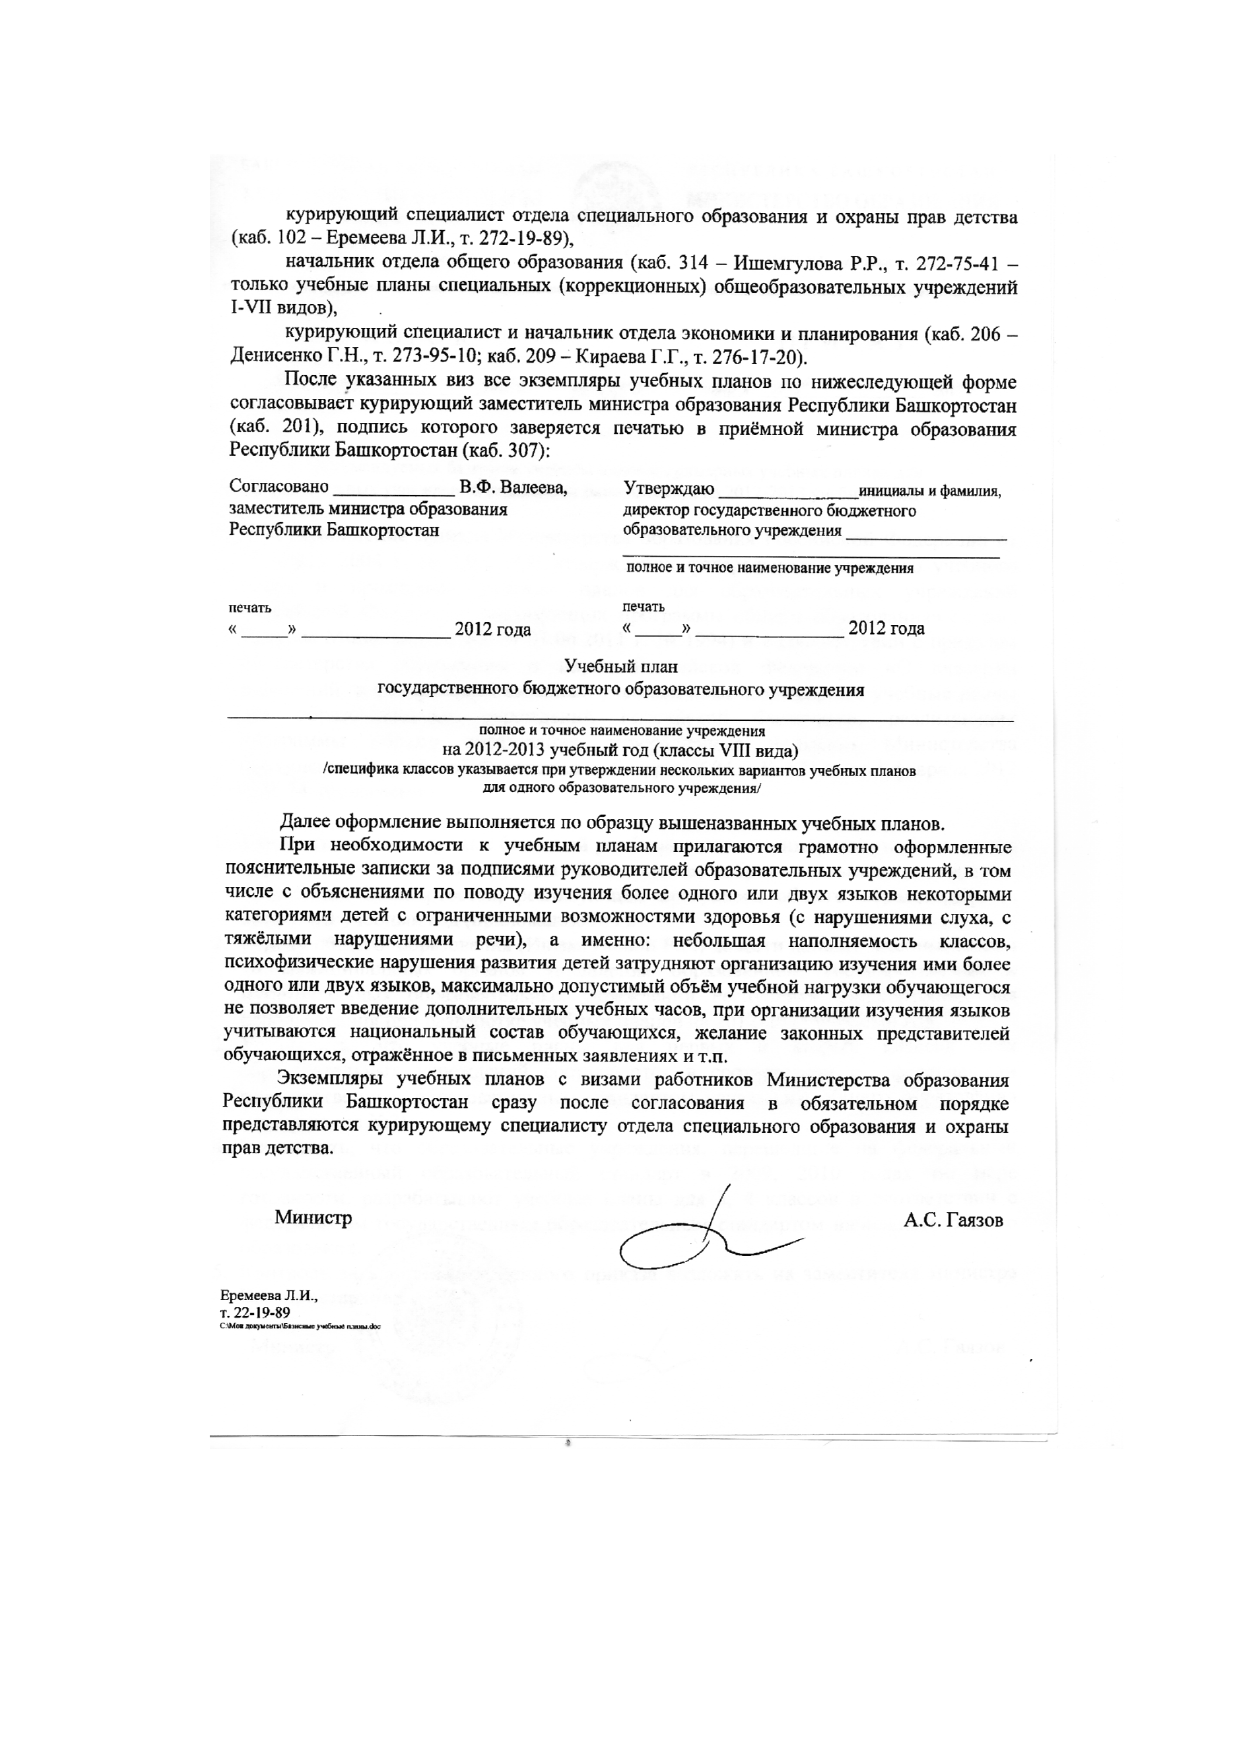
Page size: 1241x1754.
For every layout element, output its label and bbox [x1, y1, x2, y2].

picture [195, 129, 1135, 1449]
